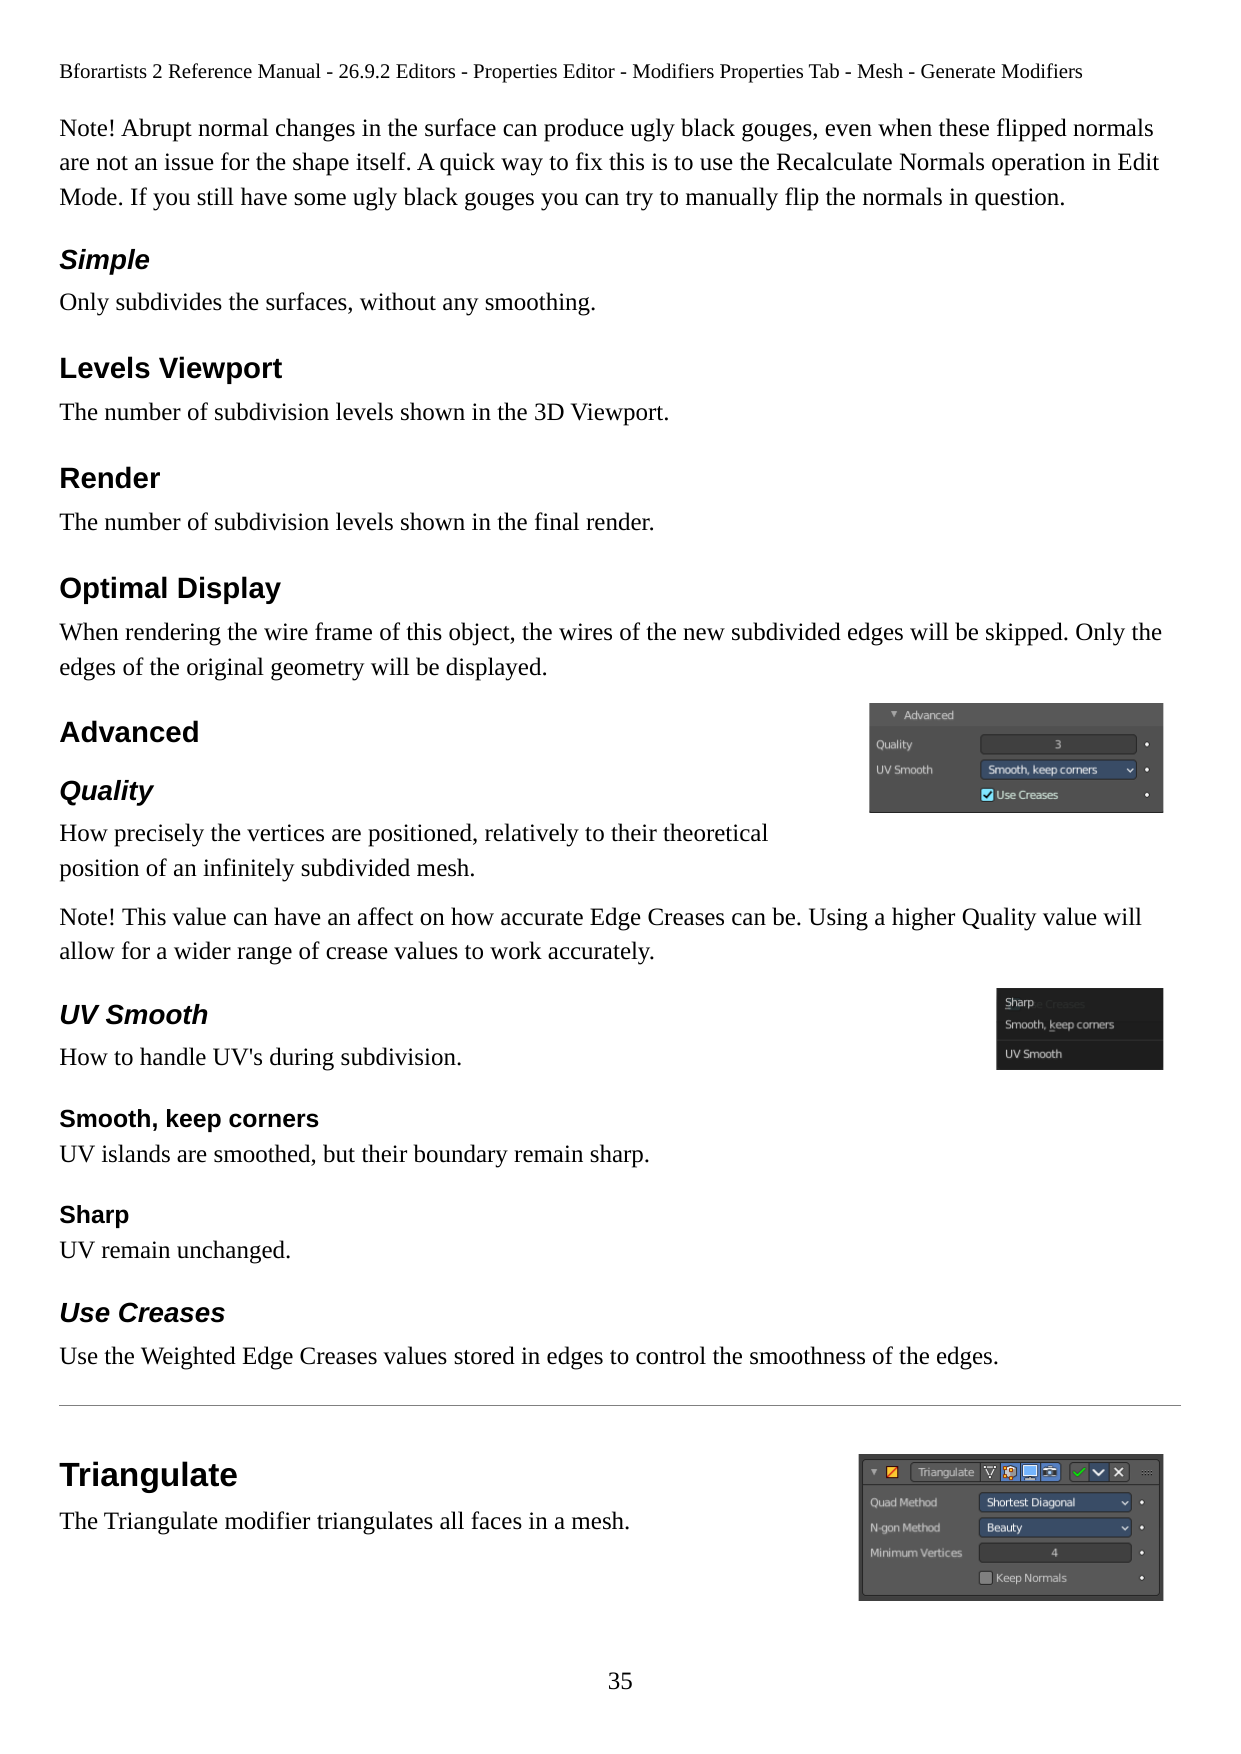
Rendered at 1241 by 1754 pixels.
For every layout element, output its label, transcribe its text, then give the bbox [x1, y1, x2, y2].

text How to handle UV's during subdivision. [59, 1042, 1181, 1071]
text Use the Weighted Edge Creases values stored in edges to control the smoothness of the edges. [59, 1341, 1181, 1370]
text UV islands are smoothed, but their boundary remain sharp. [59, 1139, 1181, 1167]
subtitle Smooth, keep corners [59, 1104, 1181, 1132]
subtitle [1164, 774, 1181, 806]
subtitle Levels Viewport [59, 351, 1181, 385]
picture [858, 1454, 1164, 1601]
subtitle [1164, 998, 1181, 1030]
text When rendering the wire frame of this object, the wires of the new subdivided edges will be skipped. Only the edges of the original geometry will be displayed. [59, 617, 1181, 680]
text The Triangulate modifier triangulates all faces in a mesh. [59, 1506, 858, 1535]
text Note! Abrupt normal changes in the surface can produce ugly black gouges, even when these flipped normals are not an issue for the shape itself. A quick way to fix this is to use the Recalculate Normals operation in Edit Mode. If you still have some ugly black gouges you can try to manually flip the normals in question. [59, 113, 1181, 210]
text Note! This value can have an affect on how accurate Edge Creases can be. Using a higher Quality value will allow for a wider range of crease values to work accurately. [59, 902, 1181, 965]
text The number of subdivision levels shown in the final render. [59, 507, 1181, 536]
text The number of subdivision levels shown in the 3D Viewport. [59, 397, 1181, 426]
picture [996, 988, 1164, 1070]
subtitle Advanced [59, 715, 869, 749]
picture [869, 703, 1164, 813]
text UV remain unchanged. [59, 1235, 1181, 1264]
subtitle [1164, 715, 1181, 749]
subtitle Simple [59, 243, 1181, 275]
subtitle Quality [59, 774, 869, 806]
subtitle UV Smooth [59, 998, 996, 1030]
text How precisely the vertices are positioned, relatively to their theoretical position of an infinitely subdivided mesh. [59, 818, 1181, 882]
subtitle Triangulate [59, 1455, 858, 1494]
subtitle Render [59, 461, 1181, 495]
subtitle [1164, 1455, 1181, 1494]
subtitle Use Creases [59, 1297, 1181, 1328]
subtitle Optimal Display [59, 571, 1181, 605]
subtitle Sharp [59, 1200, 1181, 1229]
text Only subdivides the surfaces, without any smoothing. [59, 287, 1181, 316]
